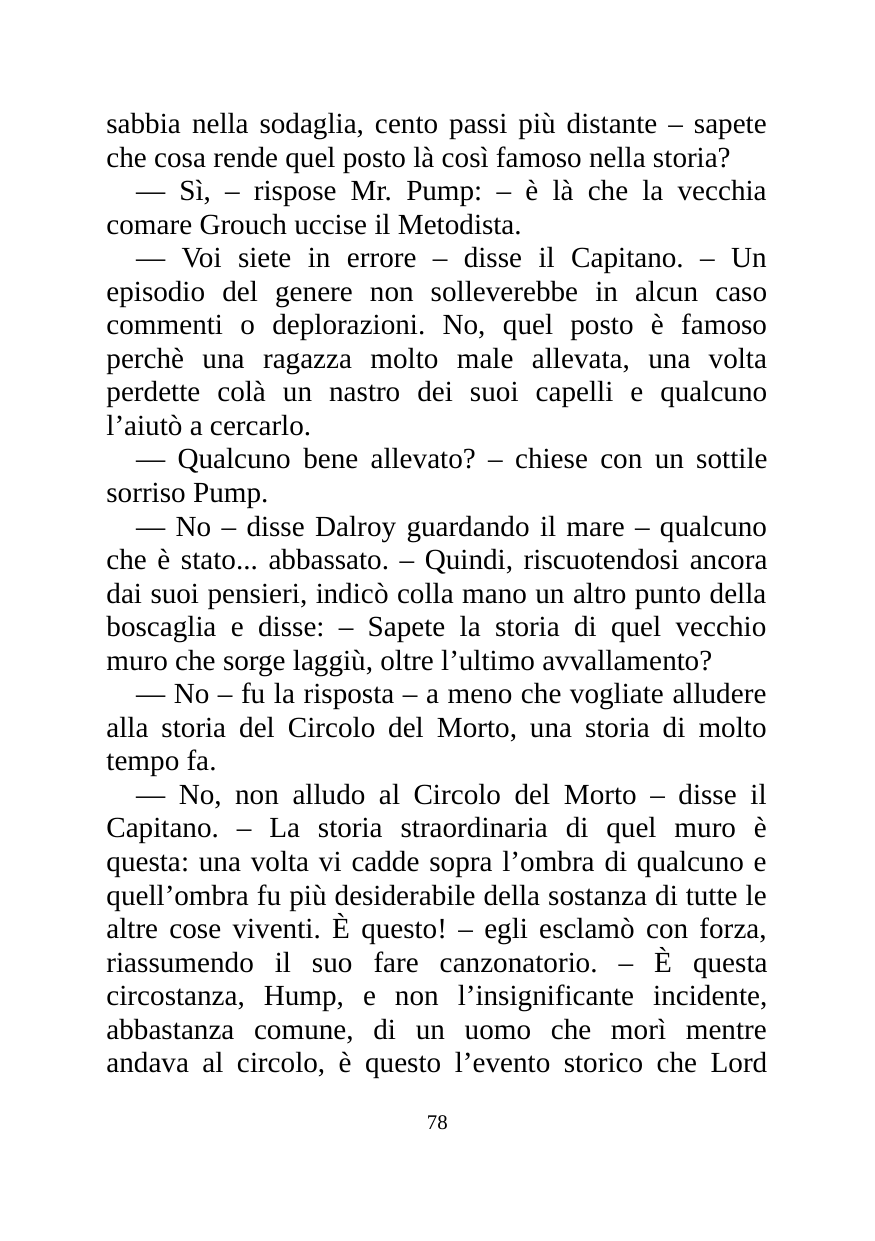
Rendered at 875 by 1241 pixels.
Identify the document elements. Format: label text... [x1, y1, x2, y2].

text — Sì, – rispose Mr. Pump: – è là che la vecchia comare Grouch uccise il Metodista. [106, 173, 768, 240]
text — Qualcuno bene allevato? – chiese con un sottile sorriso Pump. [106, 442, 768, 509]
text — No – disse Dalroy guardando il mare – qualcuno che è stato... abbassato. – Quindi, riscuotendosi ancora dai suoi pensieri, indicò colla mano un altro punto della boscaglia e disse: – Sapete la storia di quel vecchio muro che sorge laggiù, oltre l’ultimo avvallamento? [106, 509, 768, 676]
text sabbia nella sodaglia, cento passi più distante – sapete che cosa rende quel posto là così famoso nella storia? [106, 106, 768, 173]
text — Voi siete in errore – disse il Capitano. – Un episodio del genere non solleverebbe in alcun caso commenti o deplorazioni. No, quel posto è famoso perchè una ragazza molto male allevata, una volta perdette colà un nastro dei suoi capelli e qualcuno l’aiutò a cercarlo. [106, 240, 768, 442]
text — No – fu la risposta – a meno che vogliate alludere alla storia del Circolo del Morto, una storia di molto tempo fa. [106, 676, 768, 777]
text — No, non alludo al Circolo del Morto – disse il Capitano. – La storia straordinaria di quel muro è questa: una volta vi cadde sopra l’ombra di qualcuno e quell’ombra fu più desiderabile della sostanza di tutte le altre cose viventi. È questo! – egli esclamò con forza, riassumendo il suo fare canzonatorio. – È questa circostanza, Hump, e non l’insignificante incidente, abbastanza comune, di un uomo che morì mentre andava al circolo, è questo l’evento storico che Lord [106, 777, 768, 1079]
